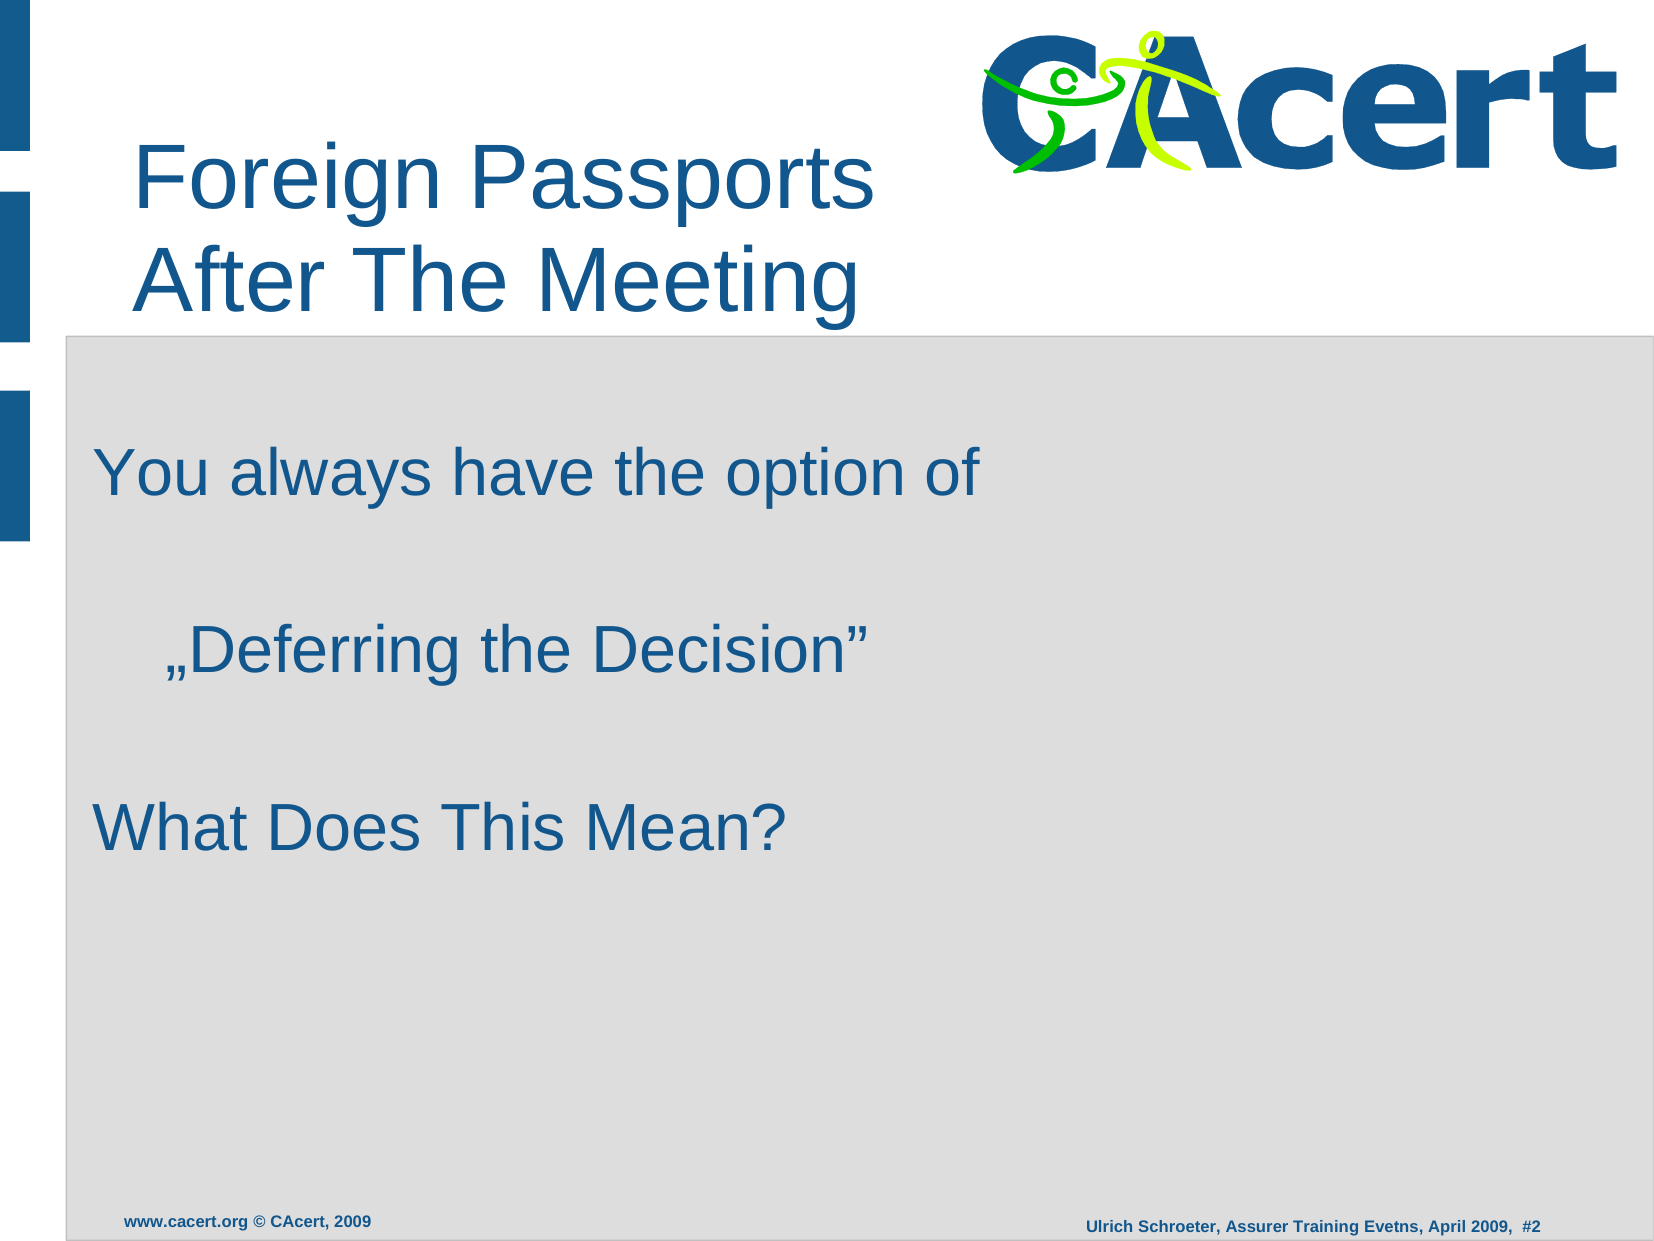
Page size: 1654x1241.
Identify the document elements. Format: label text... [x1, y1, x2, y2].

text_box You always have the option of „Deferring the Decision” What Does This Mean? [59, 413, 1013, 873]
text_box Foreign Passports After The Meeting [118, 118, 893, 344]
